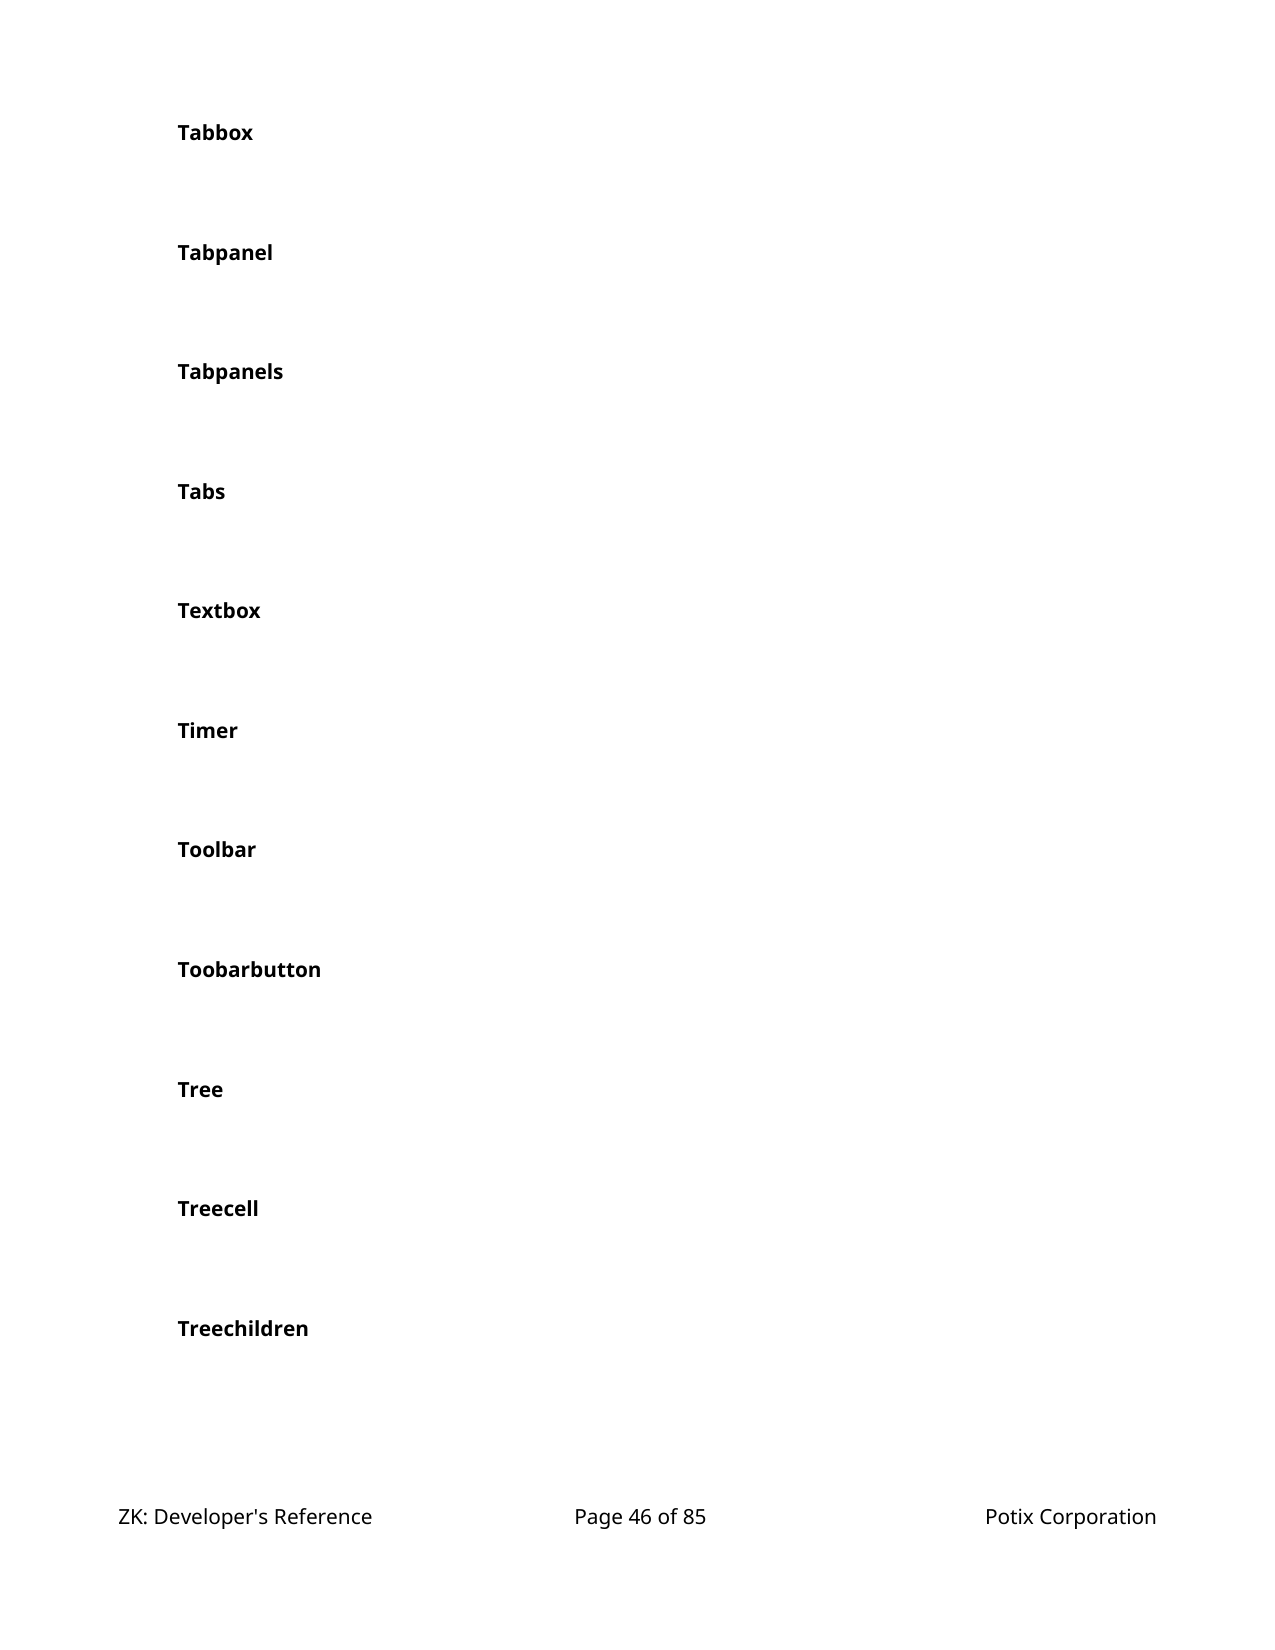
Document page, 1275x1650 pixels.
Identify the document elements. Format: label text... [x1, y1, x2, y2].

subtitle Toolbar [177, 836, 1157, 864]
subtitle Tabpanel [177, 238, 1157, 266]
subtitle Tabbox [177, 118, 1157, 146]
subtitle Treecell [177, 1194, 1157, 1223]
subtitle Tabs [177, 477, 1157, 505]
subtitle Textbox [177, 596, 1157, 625]
subtitle Treechildren [177, 1314, 1157, 1342]
subtitle Tabpanels [177, 357, 1157, 386]
subtitle Tree [177, 1075, 1157, 1103]
subtitle Toobarbutton [177, 955, 1157, 983]
subtitle Timer [177, 716, 1157, 744]
